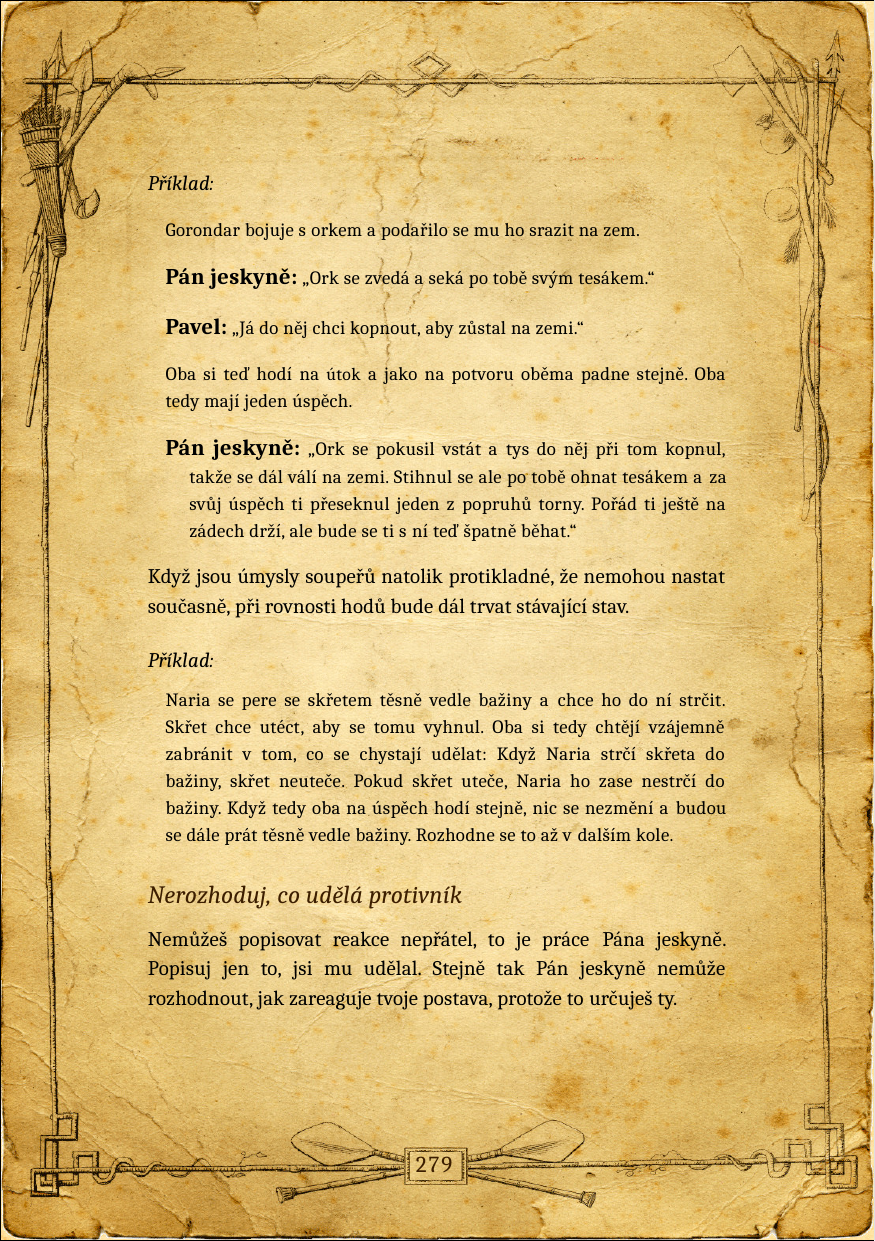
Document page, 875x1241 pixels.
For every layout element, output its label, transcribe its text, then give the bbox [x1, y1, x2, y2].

text Oba si teď hodí na útok a⁠ jako na potvoru oběma padne stejně. Oba tedy mají jeden úspěch. [165, 364, 726, 412]
text Nemůžeš popisovat reakce nepřátel, to je práce Pána jeskyně. Popisuj jen to, jsi mu udělal. Stejně tak Pán jeskyně nemůže rozhodnout, jak zareaguje tvoje postava, protože to určuješ ty. [148, 927, 726, 1011]
text Pán jeskyně: „Ork se pokusil vstát a⁠ tys do něj při tom kopnul, takže se dál válí na zemi. Stihnul se ale po tobě ohnat tesákem a⁠ za svůj úspěch ti přeseknul jeden z⁠ popruhů torny. Pořád ti ještě na zádech drží, ale bude se ti s⁠ ní teď špatně běhat.“ [165, 435, 726, 542]
text Pán jeskyně: „Ork se zvedá a⁠ seká po tobě svým tesákem.“ [165, 264, 726, 290]
text Naria se pere se skřetem těsně vedle bažiny a⁠ chce ho do ní strčit. Skřet chce utéct, aby se tomu vyhnul. Oba si tedy chtějí vzájemně zabránit v⁠ tom, co se chystají udělat: Když Naria strčí skřeta do bažiny, skřet neuteče. Pokud skřet uteče, Naria ho zase nestrčí do bažiny. Když tedy oba na úspěch hodí stejně, nic se nezmění a⁠ budou se dále prát těsně vedle bažiny. Rozhodne se to až v⁠ dalším kole. [165, 690, 726, 846]
text Pavel: „Já do něj chci kopnout, aby zůstal na zemi.“ [165, 314, 726, 340]
picture [1, 1, 874, 1240]
text Když jsou úmysly soupeřů natolik protikladné, že nemohou nastat současně, při rovnosti hodů bude dál trvat stávající stav. [148, 565, 726, 619]
text Gorondar bojuje s⁠ orkem a⁠ podařilo se mu ho srazit na zem. [165, 219, 726, 241]
subtitle Nerozhoduj, co udělá protivník [148, 881, 726, 909]
text Příklad: [148, 648, 726, 672]
text Příklad: [148, 172, 726, 196]
